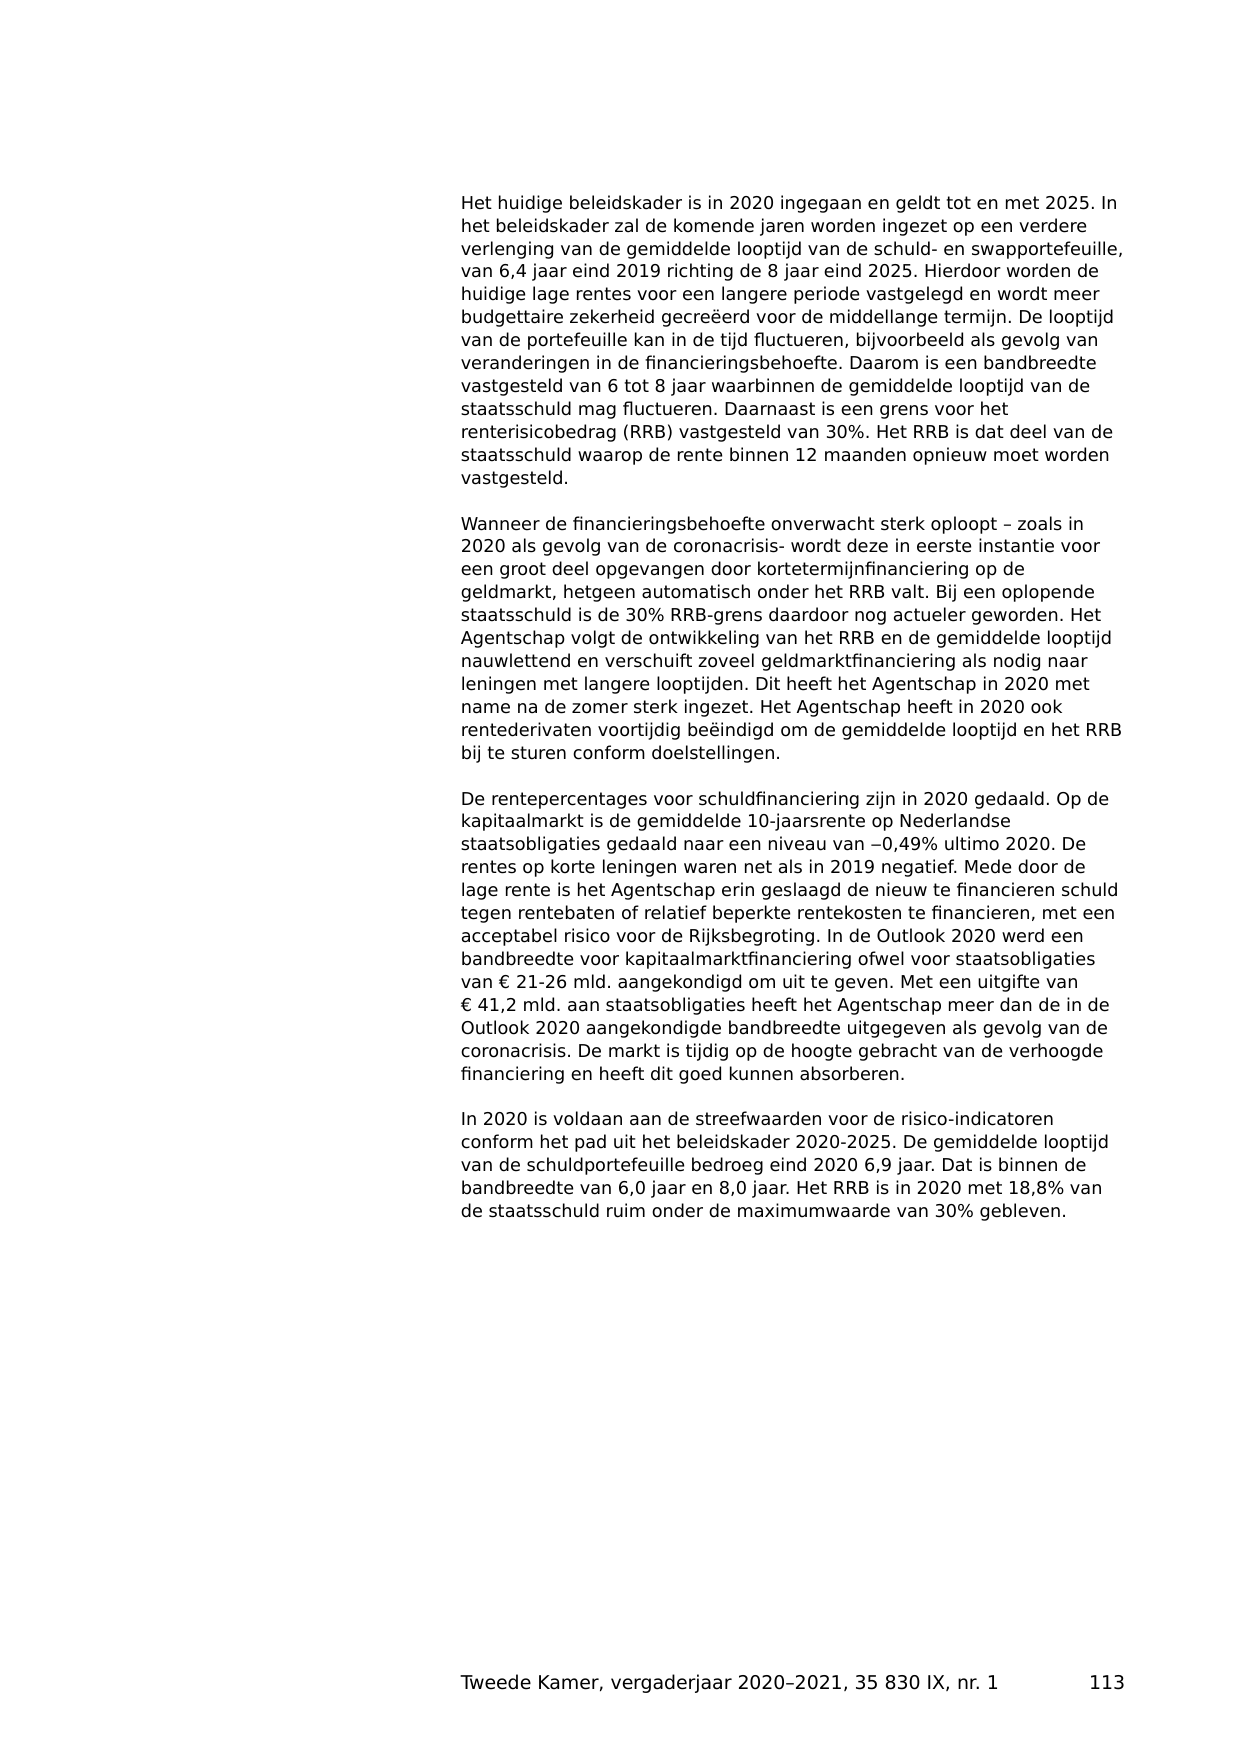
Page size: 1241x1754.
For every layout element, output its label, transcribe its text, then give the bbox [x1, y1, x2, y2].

text De rentepercentages voor schuldfinanciering zijn in 2020 gedaald. Op de kapitaalmarkt is de gemiddelde 10-jaarsrente op Nederlandse staatsobligaties gedaald naar een niveau van ‒0,49% ultimo 2020. De rentes op korte leningen waren net als in 2019 negatief. Mede door de lage rente is het Agentschap erin geslaagd de nieuw te financieren schuld tegen rentebaten of relatief beperkte rentekosten te financieren, met een acceptabel risico voor de Rijksbegroting. In de Outlook 2020 werd een bandbreedte voor kapitaalmarktfinanciering ofwel voor staatsobligaties van € 21-26 mld. aangekondigd om uit te geven. Met een uitgifte van € 41,2 mld. aan staatsobligaties heeft het Agentschap meer dan de in de Outlook 2020 aangekondigde bandbreedte uitgegeven als gevolg van de coronacrisis. De markt is tijdig op de hoogte gebracht van de verhoogde financiering en heeft dit goed kunnen absorberen. [461, 787, 1125, 1084]
text Het huidige beleidskader is in 2020 ingegaan en geldt tot en met 2025. In het beleidskader zal de komende jaren worden ingezet op een verdere verlenging van de gemiddelde looptijd van de schuld- en swapportefeuille, van 6,4 jaar eind 2019 richting de 8 jaar eind 2025. Hierdoor worden de huidige lage rentes voor een langere periode vastgelegd en wordt meer budgettaire zekerheid gecreëerd voor de middellange termijn. De looptijd van de portefeuille kan in de tijd fluctueren, bijvoorbeeld als gevolg van veranderingen in de financieringsbehoefte. Daarom is een bandbreedte vastgesteld van 6 tot 8 jaar waarbinnen de gemiddelde looptijd van de staatsschuld mag fluctueren. Daarnaast is een grens voor het renterisicobedrag (RRB) vastgesteld van 30%. Het RRB is dat deel van de staatsschuld waarop de rente binnen 12 maanden opnieuw moet worden vastgesteld. [461, 191, 1125, 489]
text Wanneer de financieringsbehoefte onverwacht sterk oploopt – zoals in 2020 als gevolg van de coronacrisis- wordt deze in eerste instantie voor een groot deel opgevangen door kortetermijnfinanciering op de geldmarkt, hetgeen automatisch onder het RRB valt. Bij een oplopende staatsschuld is de 30% RRB-grens daardoor nog actueler geworden. Het Agentschap volgt de ontwikkeling van het RRB en de gemiddelde looptijd nauwlettend en verschuift zoveel geldmarktfinanciering als nodig naar leningen met langere looptijden. Dit heeft het Agentschap in 2020 met name na de zomer sterk ingezet. Het Agentschap heeft in 2020 ook rentederivaten voortijdig beëindigd om de gemiddelde looptijd en het RRB bij te sturen conform doelstellingen. [461, 512, 1125, 764]
text In 2020 is voldaan aan de streefwaarden voor de risico-indicatoren conform het pad uit het beleidskader 2020-2025. De gemiddelde looptijd van de schuldportefeuille bedroeg eind 2020 6,9 jaar. Dat is binnen de bandbreedte van 6,0 jaar en 8,0 jaar. Het RRB is in 2020 met 18,8% van de staatsschuld ruim onder de maximumwaarde van 30% gebleven. [461, 1107, 1125, 1222]
